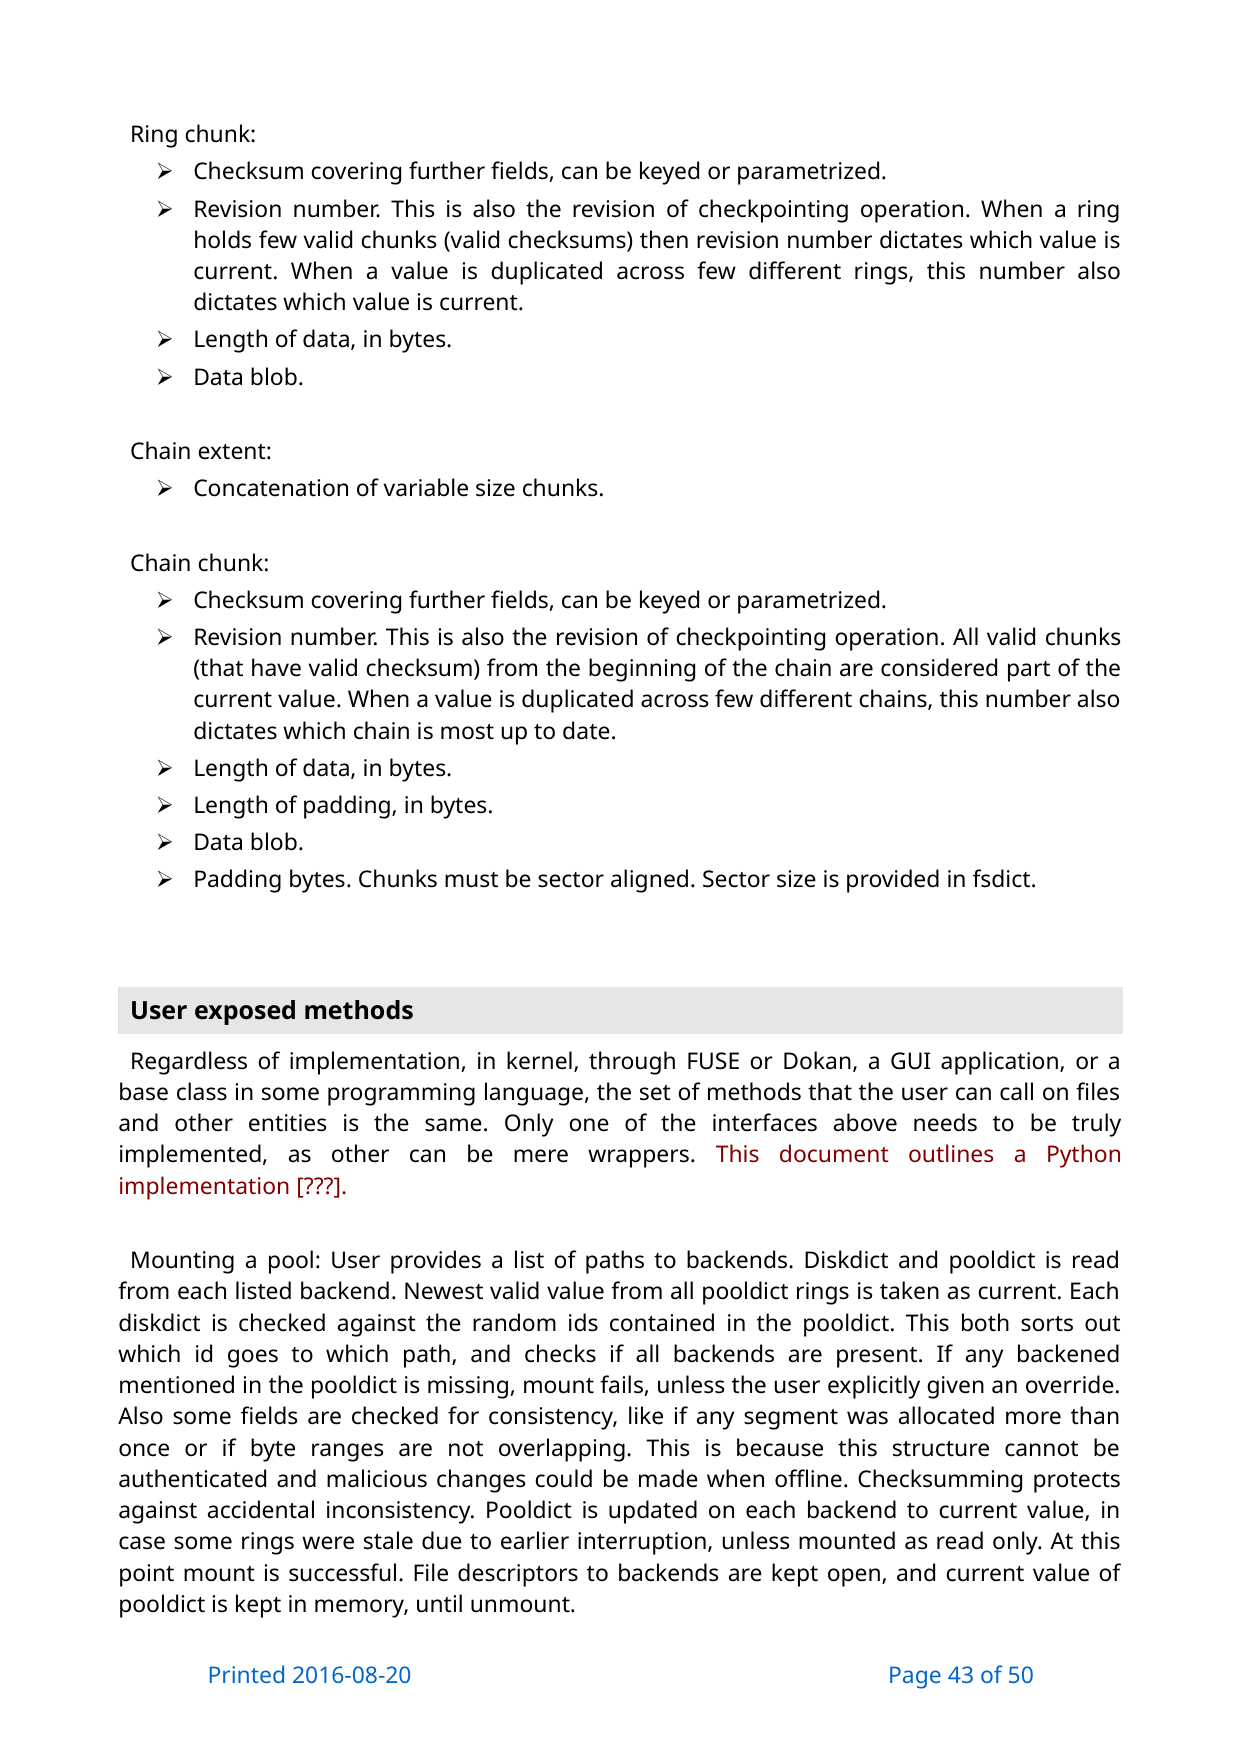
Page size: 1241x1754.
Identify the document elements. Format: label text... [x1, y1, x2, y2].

list Revision number. This is also the revision of checkpointing operation. All valid chunks (that have valid checksum) from the beginning of the chain are considered part of the current value. When a value is duplicated across few different chains, this number also dictates which chain is most up to date. [156, 621, 1122, 746]
list Data blob. [156, 361, 1122, 392]
text Mounting a pool: User provides a list of paths to backends. Diskdict and pooldict is read from each listed backend. Newest valid value from all pooldict rings is taken as current. Each diskdict is checked against the random ids contained in the pooldict. This both sorts out which id goes to which path, and checks if all backends are present. If any backened mentioned in the pooldict is missing, mount fails, unless the user explicitly given an override. Also some fields are checked for consistency, like if any segment was allocated more than once or if byte ranges are not overlapping. This is because this structure cannot be authenticated and malicious changes could be made when offline. Checksumming protects against accidental inconsistency. Pooldict is updated on each backend to current value, in case some rings were stale due to earlier interruption, unless mounted as read only. At this point mount is successful. File descriptors to backends are kept open, and current value of pooldict is kept in memory, until unmount. [118, 1244, 1122, 1619]
text Regardless of implementation, in kernel, through FUSE or Dokan, a GUI application, or a base class in some programming language, the set of methods that the user can call on files and other entities is the same. Only one of the interfaces above needs to be truly implemented, as other can be mere wrappers. This document outlines a Python implementation [???]. [118, 1045, 1122, 1201]
list Length of data, in bytes. [156, 323, 1122, 355]
list Length of padding, in bytes. [156, 789, 1122, 820]
list Checksum covering further fields, can be keyed or parametrized. [156, 155, 1122, 187]
list Length of data, in bytes. [156, 752, 1122, 783]
list Checksum covering further fields, can be keyed or parametrized. [156, 584, 1122, 615]
text Ring chunk: [118, 118, 1122, 149]
list Concatenation of variable size chunks. [156, 472, 1122, 503]
text Chain chunk: [118, 547, 1122, 578]
list Revision number. This is also the revision of checkpointing operation. When a ring holds few valid chunks (valid checksums) then revision number dictates which value is current. When a value is duplicated across few different rings, this number also dictates which value is current. [156, 192, 1122, 317]
list Padding bytes. Chunks must be sector aligned. Sector size is provided in fsdict. [156, 863, 1122, 895]
text Chain extent: [118, 435, 1122, 466]
list Data blob. [156, 826, 1122, 857]
subtitle User exposed methods [119, 988, 1122, 1033]
